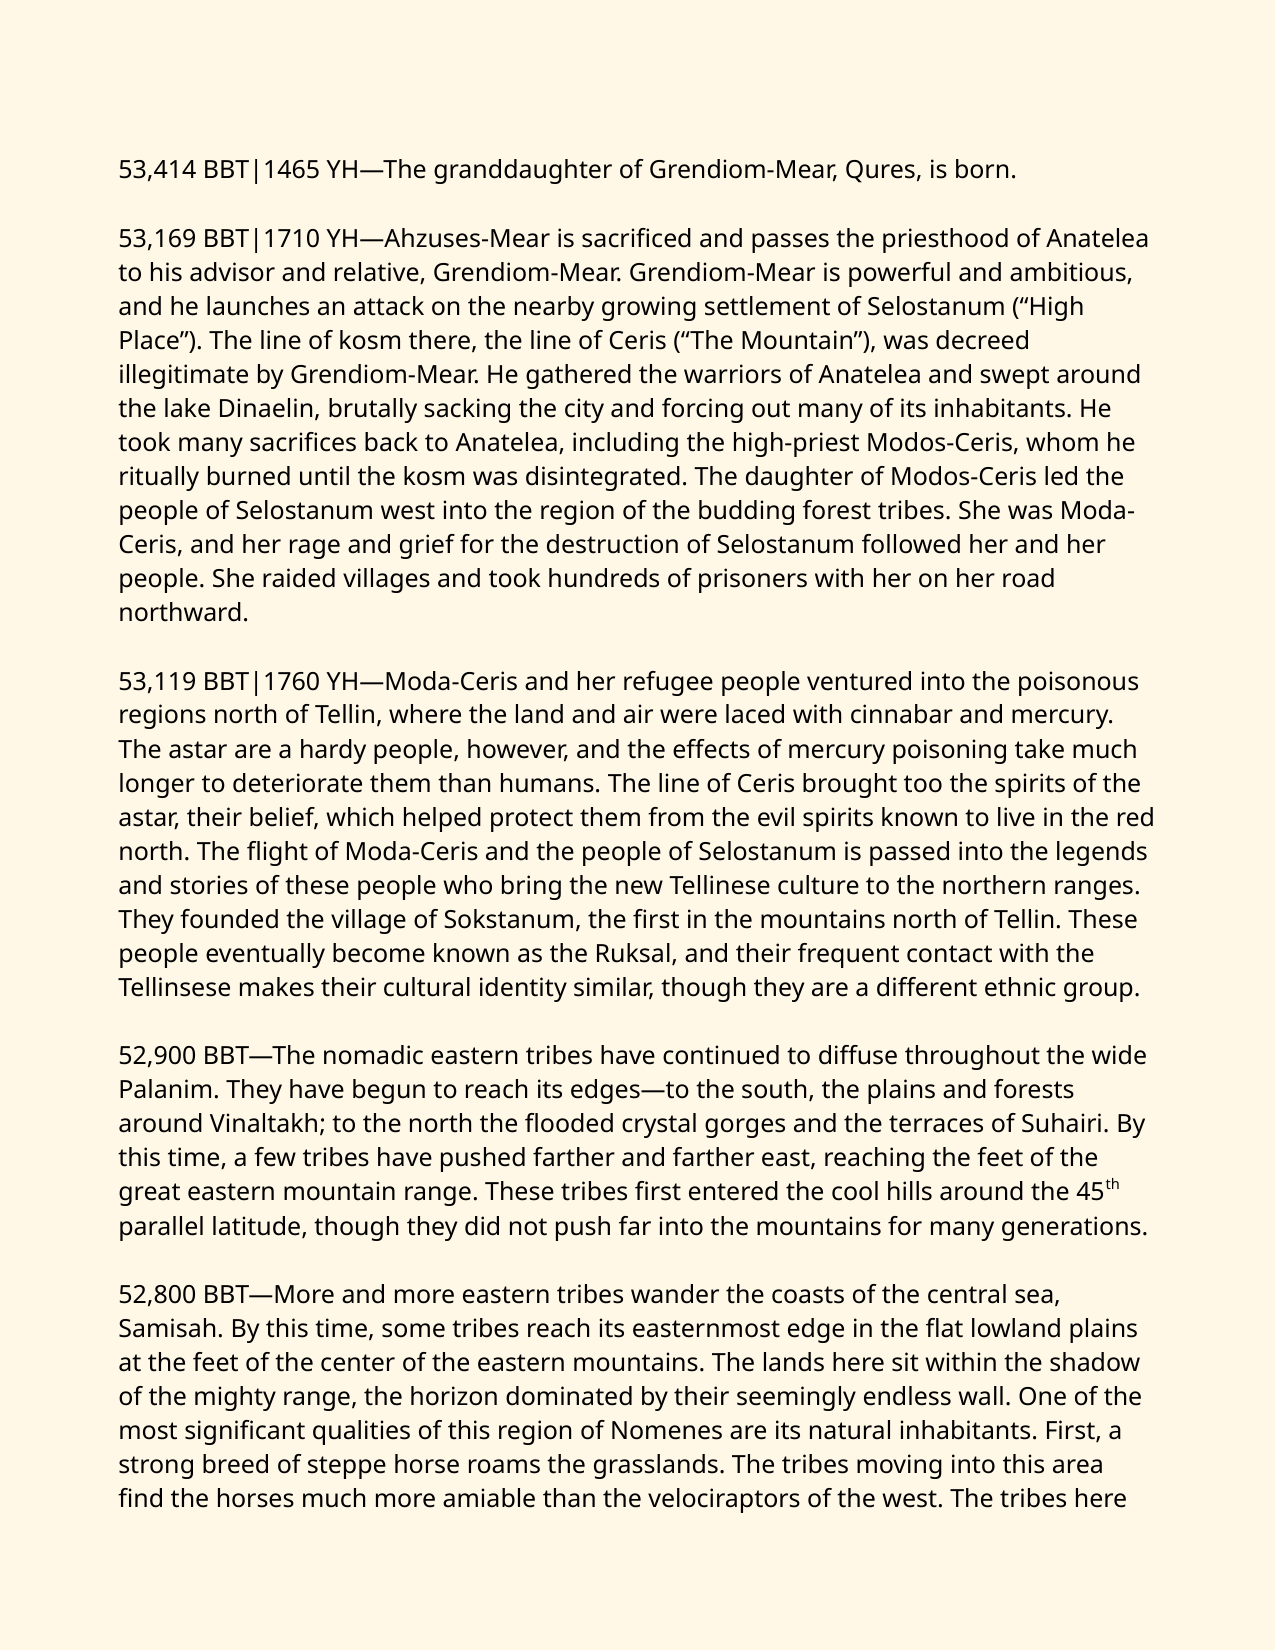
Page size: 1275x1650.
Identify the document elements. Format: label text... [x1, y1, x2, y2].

text 53,169 BBT|1710 YH—Ahzuses-Mear is sacrificed and passes the priesthood of Anatelea to his advisor and relative, Grendiom-Mear. Grendiom-Mear is powerful and ambitious, and he launches an attack on the nearby growing settlement of Selostanum (“High Place”). The line of kosm there, the line of Ceris (“The Mountain”), was decreed illegitimate by Grendiom-Mear. He gathered the warriors of Anatelea and swept around the lake Dinaelin, brutally sacking the city and forcing out many of its inhabitants. He took many sacrifices back to Anatelea, including the high-priest Modos-Ceris, whom he ritually burned until the kosm was disintegrated. The daughter of Modos-Ceris led the people of Selostanum west into the region of the budding forest tribes. She was Moda-Ceris, and her rage and grief for the destruction of Selostanum followed her and her people. She raided villages and took hundreds of prisoners with her on her road northward. [118, 220, 1157, 629]
text 53,119 BBT|1760 YH—Moda-Ceris and her refugee people ventured into the poisonous regions north of Tellin, where the land and air were laced with cinnabar and mercury. The astar are a hardy people, however, and the effects of mercury poisoning take much longer to deteriorate them than humans. The line of Ceris brought too the spirits of the astar, their belief, which helped protect them from the evil spirits known to live in the red north. The flight of Moda-Ceris and the people of Selostanum is passed into the legends and stories of these people who bring the new Tellinese culture to the northern ranges. They founded the village of Sokstanum, the first in the mountains north of Tellin. These people eventually become known as the Ruksal, and their frequent contact with the Tellinsese makes their cultural identity similar, though they are a different ethnic group. [118, 663, 1157, 1004]
text 52,800 BBT—More and more eastern tribes wander the coasts of the central sea, Samisah. By this time, some tribes reach its easternmost edge in the flat lowland plains at the feet of the center of the eastern mountains. The lands here sit within the shadow of the mighty range, the horizon dominated by their seemingly endless wall. One of the most significant qualities of this region of Nomenes are its natural inhabitants. First, a strong breed of steppe horse roams the grasslands. The tribes moving into this area find the horses much more amiable than the velociraptors of the west. The tribes here [118, 1276, 1157, 1515]
text 53,414 BBT|1465 YH—The granddaughter of Grendiom-Mear, Qures, is born. [118, 152, 1157, 186]
text 52,900 BBT—The nomadic eastern tribes have continued to diffuse throughout the wide Palanim. They have begun to reach its edges—to the south, the plains and forests around Vinaltakh; to the north the flooded crystal gorges and the terraces of Suhairi. By this time, a few tribes have pushed farther and farther east, reaching the feet of the great eastern mountain range. These tribes first entered the cool hills around the 45th parallel latitude, though they did not push far into the mountains for many generations. [118, 1038, 1157, 1242]
